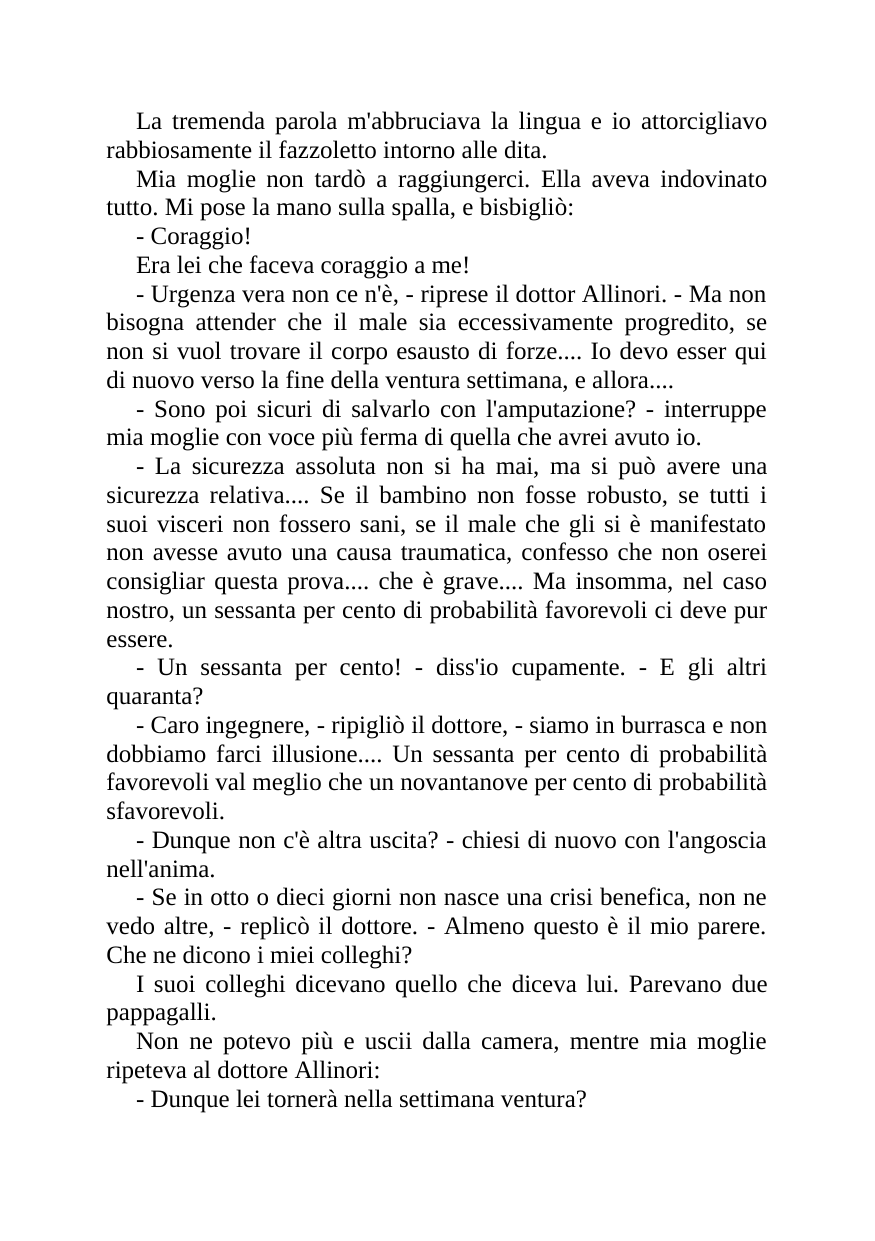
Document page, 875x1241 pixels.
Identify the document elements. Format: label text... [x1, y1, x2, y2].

text - Caro ingegnere, - ripigliò il dottore, - siamo in burrasca e non dobbiamo farci illusione.... Un sessanta per cento di probabilità favorevoli val meglio che un novantanove per cento di probabilità sfavorevoli. [106, 710, 768, 825]
text - Urgenza vera non ce n'è, - riprese il dottor Allinori. - Ma non bisogna attender che il male sia eccessivamente progredito, se non si vuol trovare il corpo esausto di forze.... Io devo esser qui di nuovo verso la fine della ventura settimana, e allora.... [106, 279, 768, 394]
text - Se in otto o dieci giorni non nasce una crisi benefica, non ne vedo altre, - replicò il dottore. - Almeno questo è il mio parere. Che ne dicono i miei colleghi? [106, 882, 768, 969]
text - Sono poi sicuri di salvarlo con l'amputazione? - interruppe mia moglie con voce più ferma di quella che avrei avuto io. [106, 394, 768, 451]
text Non ne potevo più e uscii dalla camera, mentre mia moglie ripeteva al dottore Allinori: [106, 1026, 768, 1084]
text - Dunque lei tornerà nella settimana ventura? [106, 1084, 768, 1112]
text - La sicurezza assoluta non si ha mai, ma si può avere una sicurezza relativa.... Se il bambino non fosse robusto, se tutti i suoi visceri non fossero sani, se il male che gli si è manifestato non avesse avuto una causa traumatica, confesso che non oserei consigliar questa prova.... che è grave.... Ma insomma, nel caso nostro, un sessanta per cento di probabilità favorevoli ci deve pur essere. [106, 451, 768, 652]
text - Un sessanta per cento! - diss'io cupamente. - E gli altri quaranta? [106, 652, 768, 710]
text - Dunque non c'è altra uscita? - chiesi di nuovo con l'angoscia nell'anima. [106, 825, 768, 882]
text Era lei che faceva coraggio a me! [106, 250, 768, 279]
text Mia moglie non tardò a raggiungerci. Ella aveva indovinato tutto. Mi pose la mano sulla spalla, e bisbigliò: [106, 164, 768, 221]
text La tremenda parola m'abbruciava la lingua e io attorcigliavo rabbiosamente il fazzoletto intorno alle dita. [106, 106, 768, 164]
text I suoi colleghi dicevano quello che diceva lui. Parevano due pappagalli. [106, 969, 768, 1026]
text - Coraggio! [106, 221, 768, 250]
